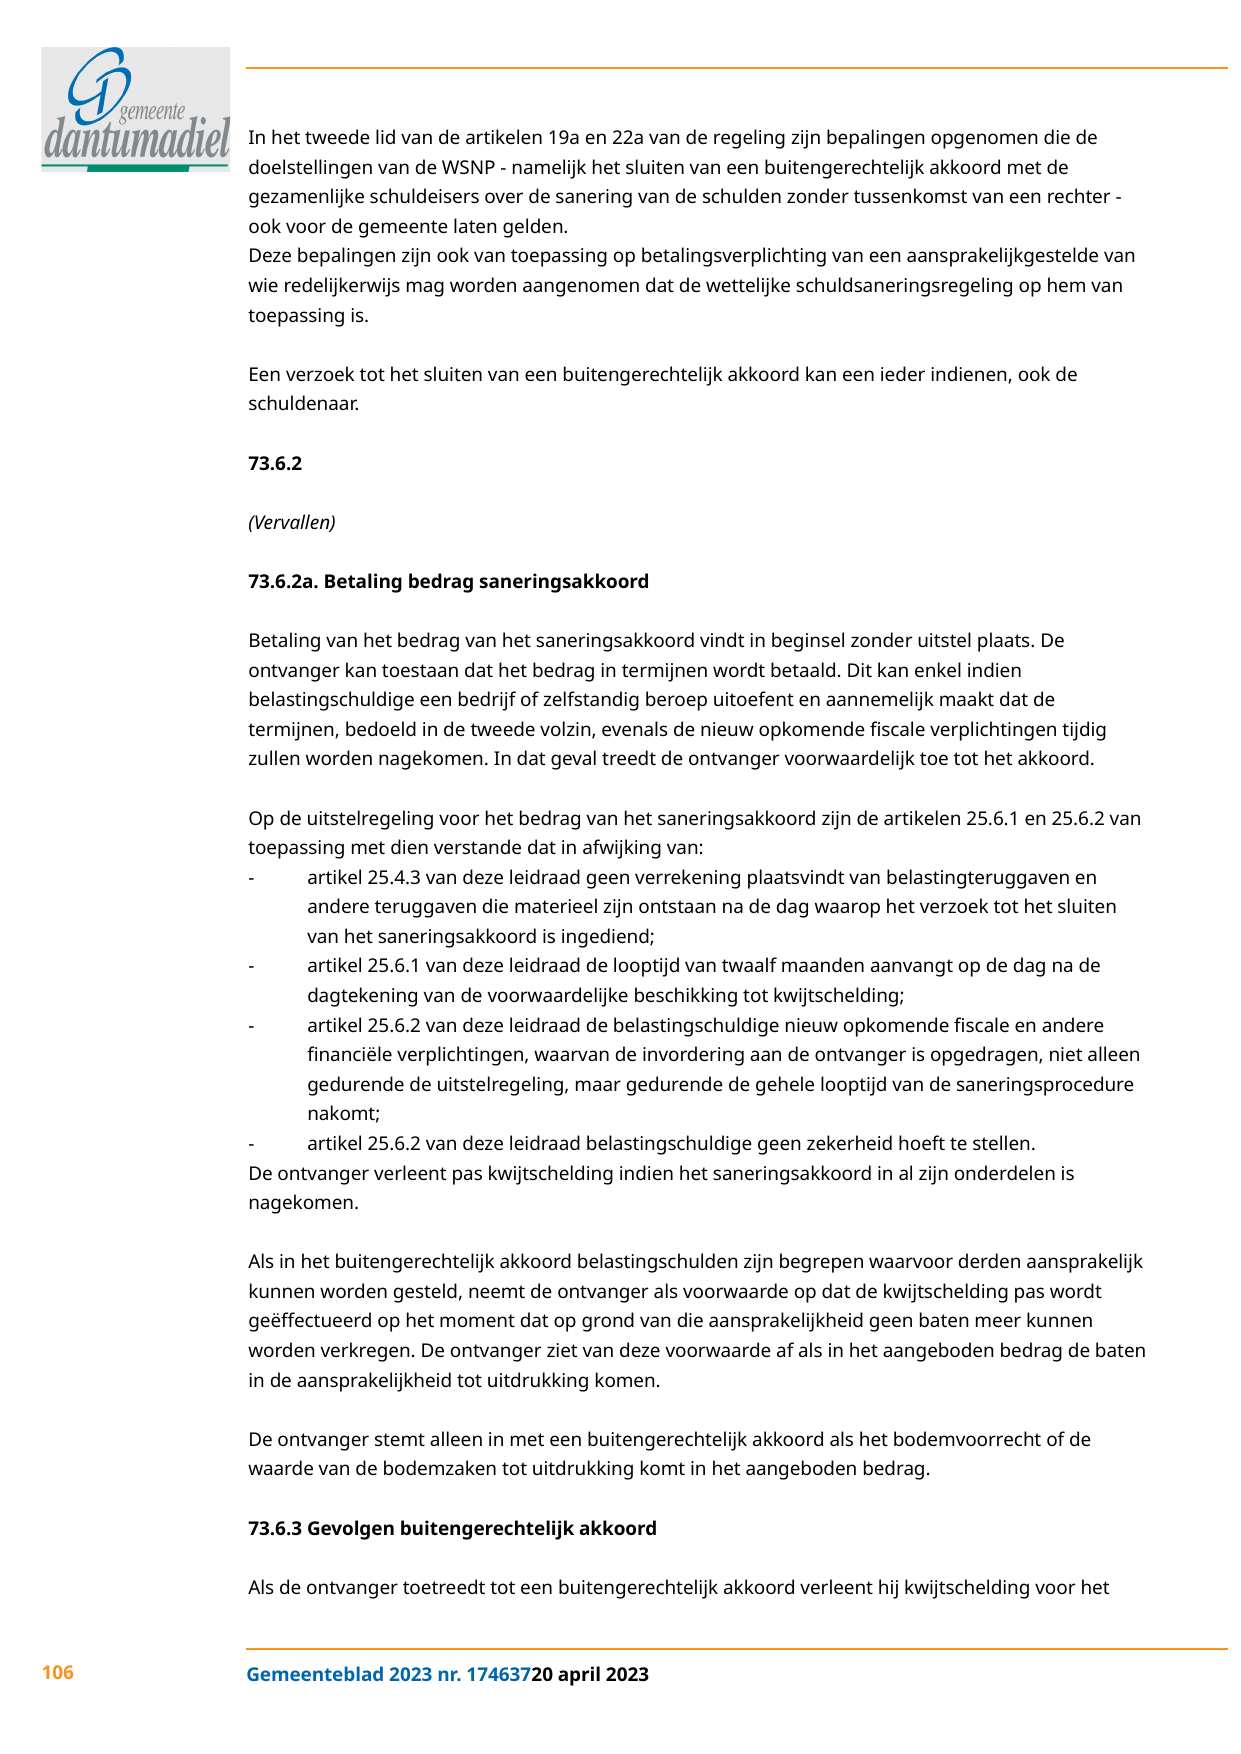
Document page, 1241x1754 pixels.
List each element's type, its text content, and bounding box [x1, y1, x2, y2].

list artikel 25.4.3 van deze leidraad geen verrekening plaatsvindt van belastingteruggaven en andere teruggaven die materieel zijn ontstaan na de dag waarop het verzoek tot het sluiten van het saneringsakkoord is ingediend; [248, 864, 1152, 949]
text Als in het buitengerechtelijk akkoord belastingschulden zijn begrepen waarvoor derden aansprakelijk kunnen worden gesteld, neemt de ontvanger als voorwaarde op dat de kwijtschelding pas wordt geëffectueerd op het moment dat op grond van die aansprakelijkheid geen baten meer kunnen worden verkregen. De ontvanger ziet van deze voorwaarde af als in het aangeboden bedrag de baten in de aansprakelijkheid tot uitdrukking komen. [248, 1248, 1152, 1393]
list artikel 25.6.1 van deze leidraad de looptijd van twaalf maanden aanvangt op de dag na de dagtekening van de voorwaardelijke beschikking tot kwijtschelding; [248, 953, 1152, 1008]
text Betaling van het bedrag van het saneringsakkoord vindt in beginsel zonder uitstel plaats. De ontvanger kan toestaan dat het bedrag in termijnen wordt betaald. Dit kan enkel indien belastingschuldige een bedrijf of zelfstandig beroep uitoefent en aannemelijk maakt dat de termijnen, bedoeld in de tweede volzin, evenals de nieuw opkomende fiscale verplichtingen tijdig zullen worden nagekomen. In dat geval treedt de ontvanger voorwaardelijk toe tot het akkoord. [248, 627, 1152, 771]
text Een verzoek tot het sluiten van een buitengerechtelijk akkoord kan een ieder indienen, ook de schuldenaar. [248, 361, 1152, 416]
text (Vervallen) [248, 509, 1152, 535]
list artikel 25.6.2 van deze leidraad belastingschuldige geen zekerheid hoeft te stellen. [248, 1130, 1152, 1156]
text Als de ontvanger toetreedt tot een buitengerechtelijk akkoord verleent hij kwijtschelding voor het [248, 1574, 1152, 1600]
text 73.6.3 Gevolgen buitengerechtelijk akkoord [248, 1515, 1152, 1541]
picture [41, 47, 231, 172]
text Deze bepalingen zijn ook van toepassing op betalingsverplichting van een aansprakelijkgestelde van wie redelijkerwijs mag worden aangenomen dat de wettelijke schuldsaneringsregeling op hem van toepassing is. [248, 243, 1152, 328]
text In het tweede lid van de artikelen 19a en 22a van de regeling zijn bepalingen opgenomen die de doelstellingen van de WSNP - namelijk het sluiten van een buitengerechtelijk akkoord met de gezamenlijke schuldeisers over de sanering van de schulden zonder tussenkomst van een rechter - ook voor de gemeente laten gelden. [248, 124, 1152, 239]
text De ontvanger stemt alleen in met een buitengerechtelijk akkoord als het bodemvoorrecht of de waarde van de bodemzaken tot uitdrukking komt in het aangeboden bedrag. [248, 1426, 1152, 1481]
list artikel 25.6.2 van deze leidraad de belastingschuldige nieuw opkomende fiscale en andere financiële verplichtingen, waarvan de invordering aan de ontvanger is opgedragen, niet alleen gedurende de uitstelregeling, maar gedurende de gehele looptijd van de saneringsprocedure nakomt; [248, 1012, 1152, 1126]
text Op de uitstelregeling voor het bedrag van het saneringsakkoord zijn de artikelen 25.6.1 en 25.6.2 van toepassing met dien verstande dat in afwijking van: [248, 805, 1152, 860]
text De ontvanger verleent pas kwijtschelding indien het saneringsakkoord in al zijn onderdelen is nagekomen. [248, 1160, 1152, 1215]
text 73.6.2a. Betaling bedrag saneringsakkoord [248, 568, 1152, 594]
text 73.6.2 [248, 450, 1152, 476]
